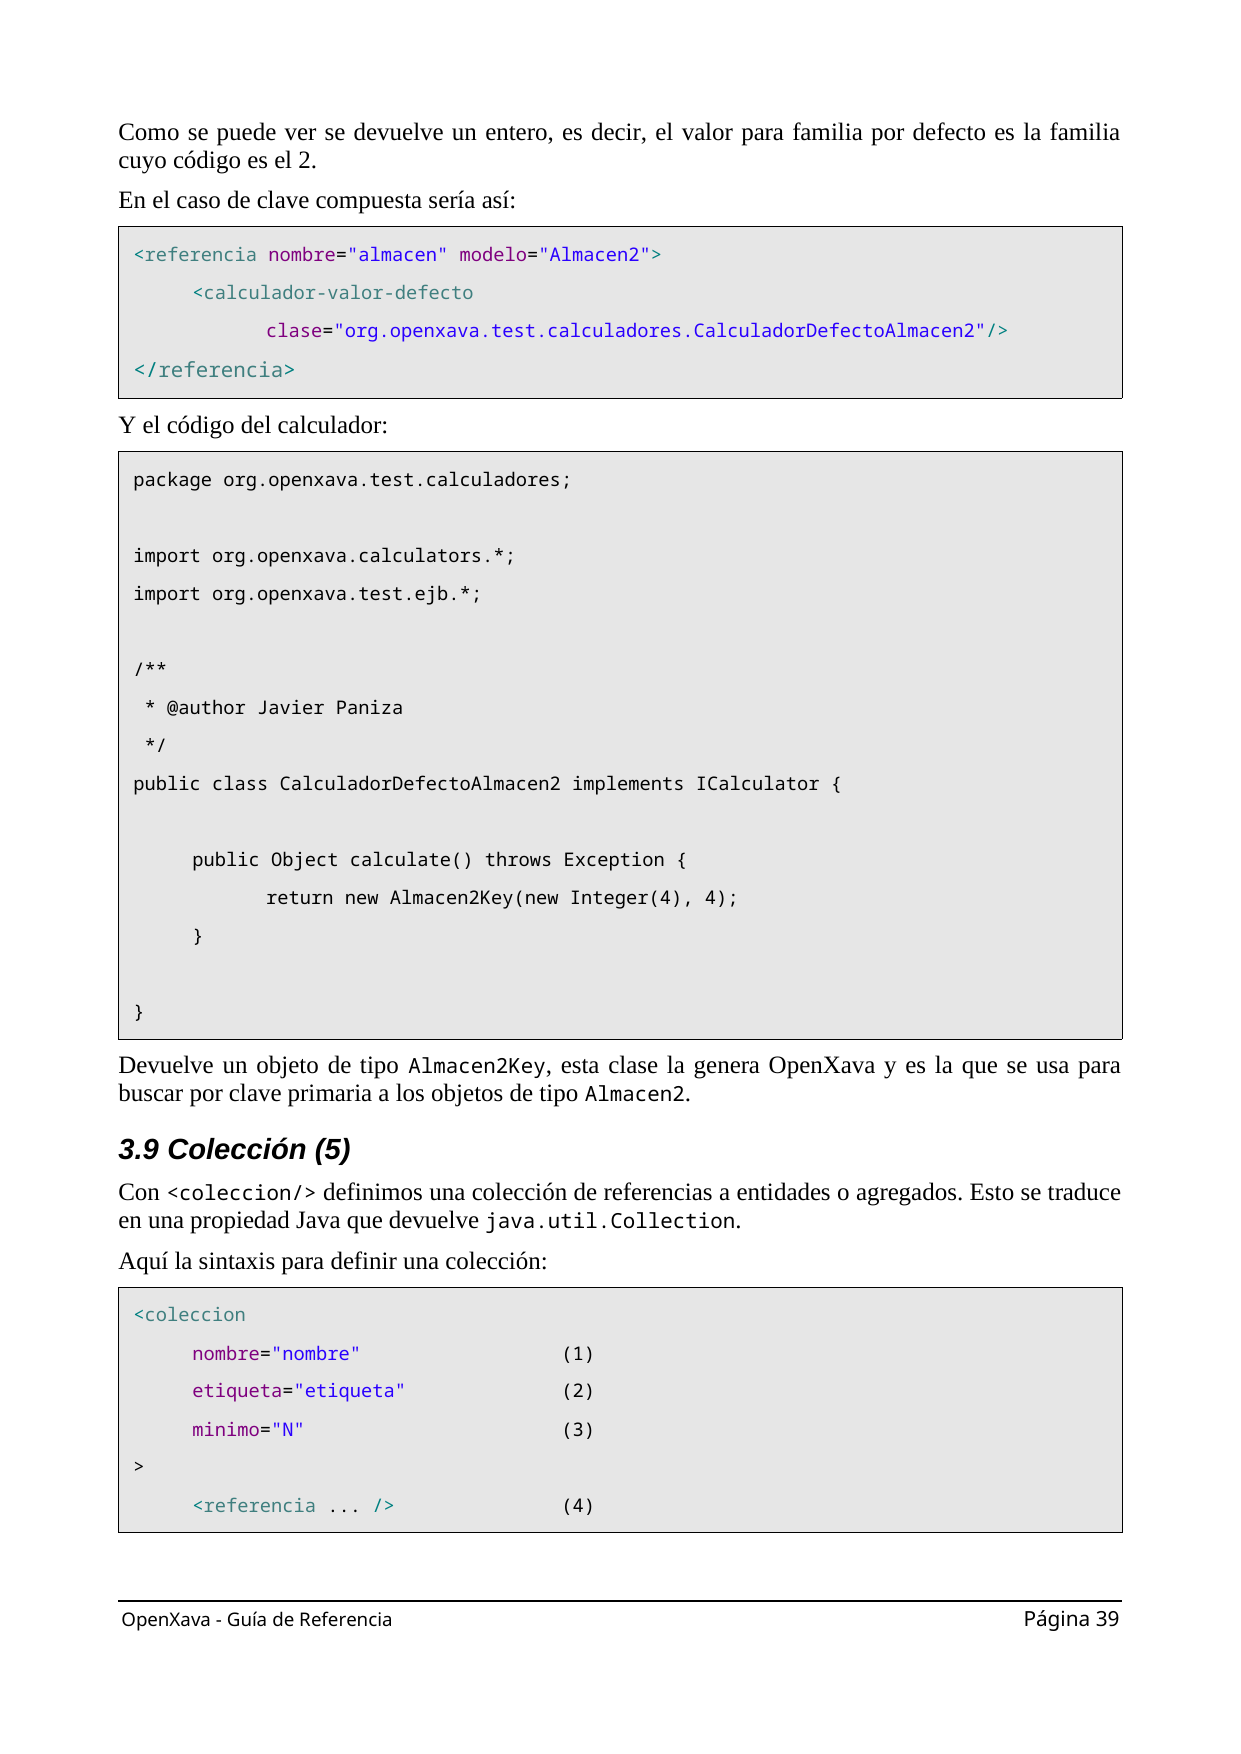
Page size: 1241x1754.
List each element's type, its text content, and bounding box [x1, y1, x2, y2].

text nombre="nombre" (1) [119, 1325, 1122, 1363]
text etiqueta="etiqueta" (2) [119, 1363, 1122, 1401]
text minimo="N" (3) [119, 1401, 1122, 1439]
text Aquí la sintaxis para definir una colección: [118, 1247, 1122, 1274]
text > [119, 1439, 1122, 1477]
text public class CalculadorDefectoAlmacen2 implements ICalculator { [119, 755, 1122, 793]
text /** [119, 641, 1122, 679]
text * @author Javier Paniza [119, 679, 1122, 717]
text Y el código del calculador: [118, 411, 1122, 438]
text Con <coleccion/> definimos una colección de referencias a entidades o agregados. Esto se traduce en una propiedad Java que devuelve java.util.Collection. [118, 1178, 1122, 1234]
text </referencia> [119, 340, 1122, 398]
text import org.openxava.test.ejb.*; [119, 565, 1122, 603]
text En el caso de clave compuesta sería así: [118, 186, 1122, 214]
text import org.openxava.calculators.*; [119, 527, 1122, 565]
text <referencia ... /> (4) [119, 1477, 1122, 1532]
text return new Almacen2Key(new Integer(4), 4); [119, 869, 1122, 907]
text } [119, 907, 1122, 945]
text <coleccion [119, 1288, 1122, 1325]
text clase="org.openxava.test.calculadores.CalculadorDefectoAlmacen2"/> [119, 302, 1122, 340]
text <calculador-valor-defecto [119, 264, 1122, 302]
subtitle Colección (5) [118, 1133, 1122, 1165]
text package org.openxava.test.calculadores; [119, 452, 1122, 489]
text */ [119, 717, 1122, 755]
text Devuelve un objeto de tipo Almacen2Key, esta clase la genera OpenXava y es la que se usa para buscar por clave primaria a los objetos de tipo Almacen2. [118, 1051, 1122, 1108]
text <referencia nombre="almacen" modelo="Almacen2"> [119, 227, 1122, 264]
text Como se puede ver se devuelve un entero, es decir, el valor para familia por defecto es la familia cuyo código es el 2. [118, 118, 1122, 173]
text } [119, 983, 1122, 1039]
text public Object calculate() throws Exception { [119, 831, 1122, 869]
